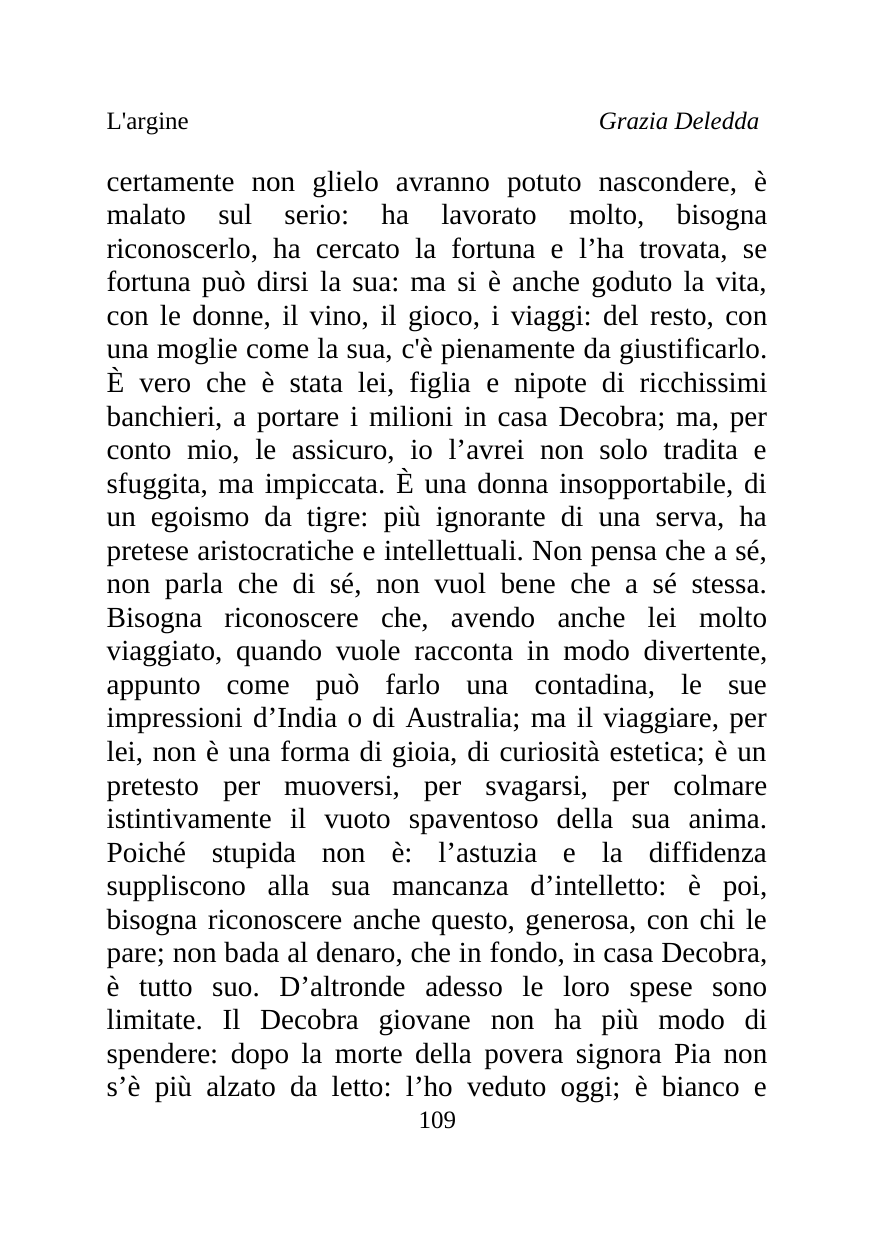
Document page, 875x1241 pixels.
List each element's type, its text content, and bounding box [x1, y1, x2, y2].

text certamente non glielo avranno potuto nascondere, è malato sul serio: ha lavorato molto, bisogna riconoscerlo, ha cercato la fortuna e l’ha trovata, se fortuna può dirsi la sua: ma si è anche goduto la vita, con le donne, il vino, il gioco, i viaggi: del resto, con una moglie come la sua, c'è pienamente da giustificarlo. È vero che è stata lei, figlia e nipote di ricchissimi banchieri, a portare i milioni in casa Decobra; ma, per conto mio, le assicuro, io l’avrei non solo tradita e sfuggita, ma impiccata. È una donna insopportabile, di un egoismo da tigre: più ignorante di una serva, ha pretese aristocratiche e intellettuali. Non pensa che a sé, non parla che di sé, non vuol bene che a sé stessa. Bisogna riconoscere che, avendo anche lei molto viaggiato, quando vuole racconta in modo divertente, appunto come può farlo una contadina, le sue impressioni d’India o di Australia; ma il viaggiare, per lei, non è una forma di gioia, di curiosità estetica; è un pretesto per muoversi, per svagarsi, per colmare istintivamente il vuoto spaventoso della sua anima. Poiché stupida non è: l’astuzia e la diffidenza suppliscono alla sua mancanza d’intelletto: è poi, bisogna riconoscere anche questo, generosa, con chi le pare; non bada al denaro, che in fondo, in casa Decobra, è tutto suo. D’altronde adesso le loro spese sono limitate. Il Decobra giovane non ha più modo di spendere: dopo la morte della povera signora Pia non s’è più alzato da letto: l’ho veduto oggi; è bianco e [106, 164, 768, 1103]
